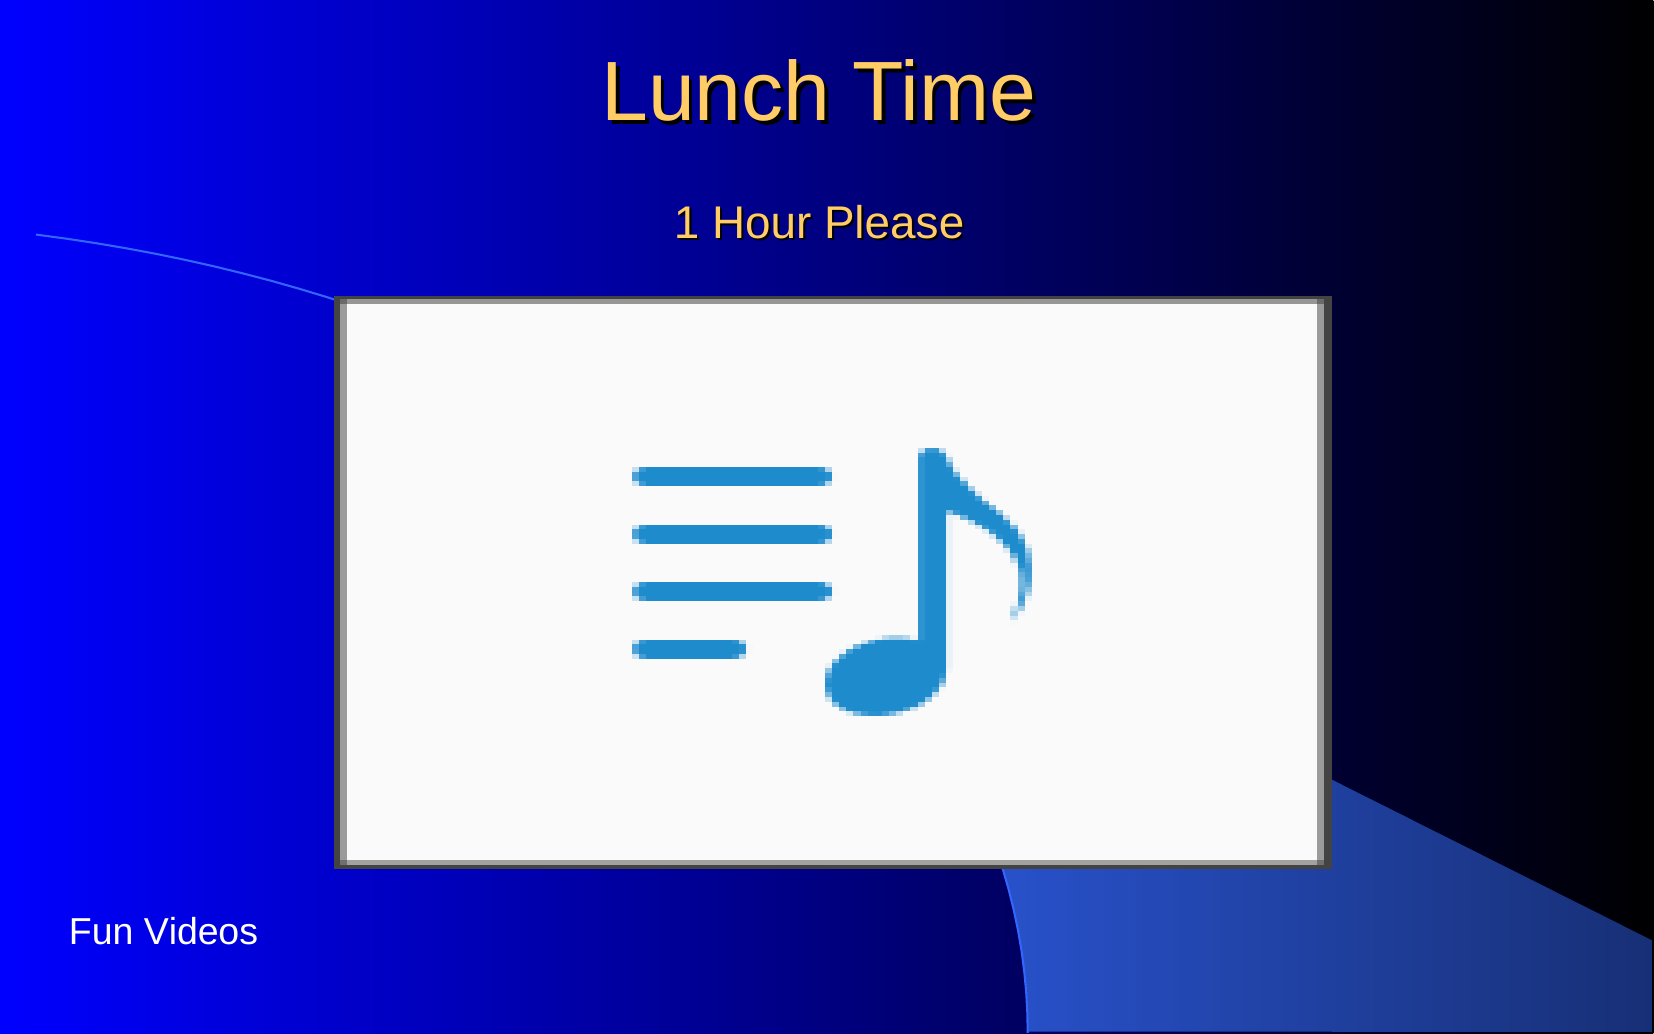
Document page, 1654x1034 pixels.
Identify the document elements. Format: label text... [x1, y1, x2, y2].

text_box Fun Videos [54, 900, 274, 971]
text_box [332, 295, 1333, 871]
title Lunch Time 1 Hour Please [117, 28, 1522, 256]
